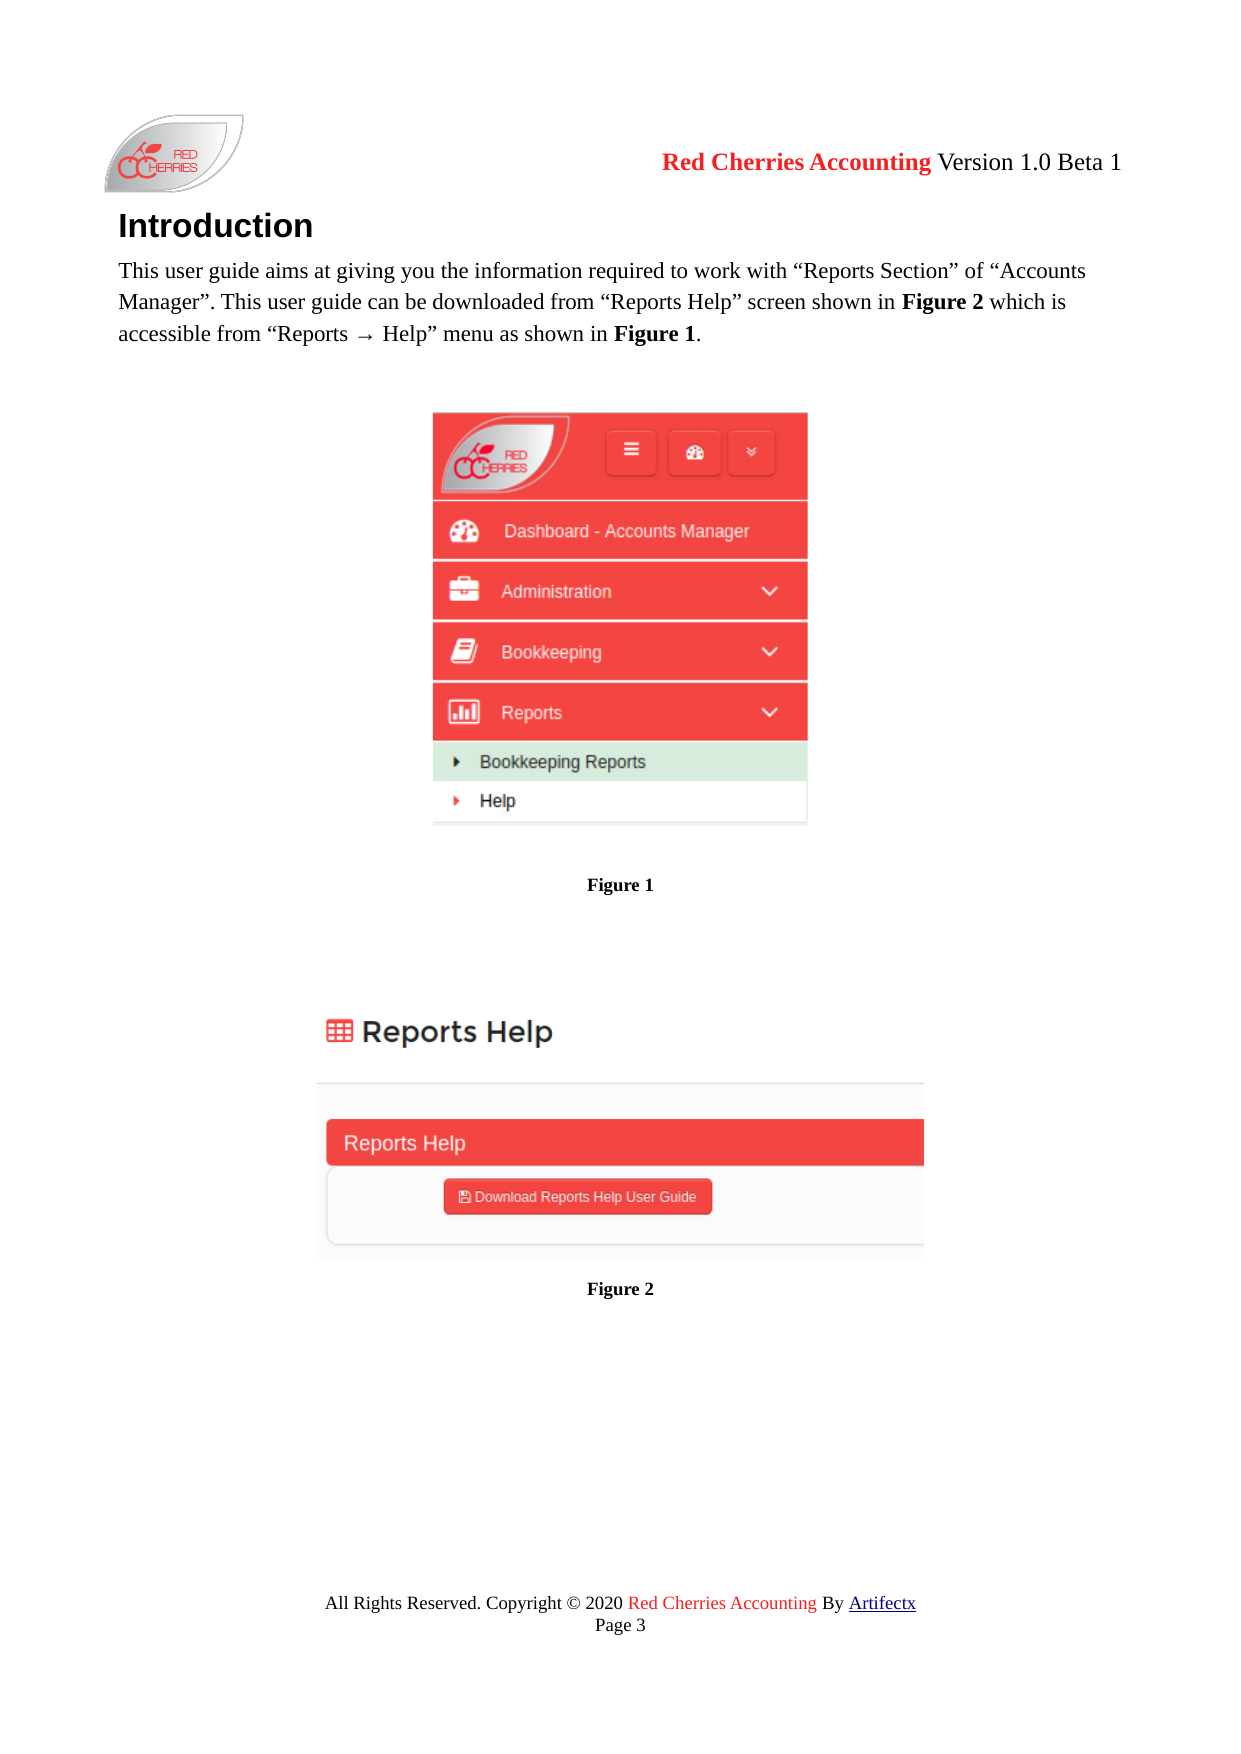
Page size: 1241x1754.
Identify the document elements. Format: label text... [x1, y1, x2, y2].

subtitle Introduction [118, 206, 1122, 244]
text Figure 1 [118, 874, 1122, 895]
text This user guide aims at giving you the information required to work with “Reports Section” of “Accounts Manager”. This user guide can be downloaded from “Reports Help” screen shown in Figure 2 which is accessible from “Reports → Help” menu as shown in Figure 1. [118, 257, 1122, 346]
picture [432, 412, 808, 826]
text Figure 2 [118, 1277, 1122, 1299]
picture [316, 1006, 924, 1259]
picture [103, 113, 245, 194]
